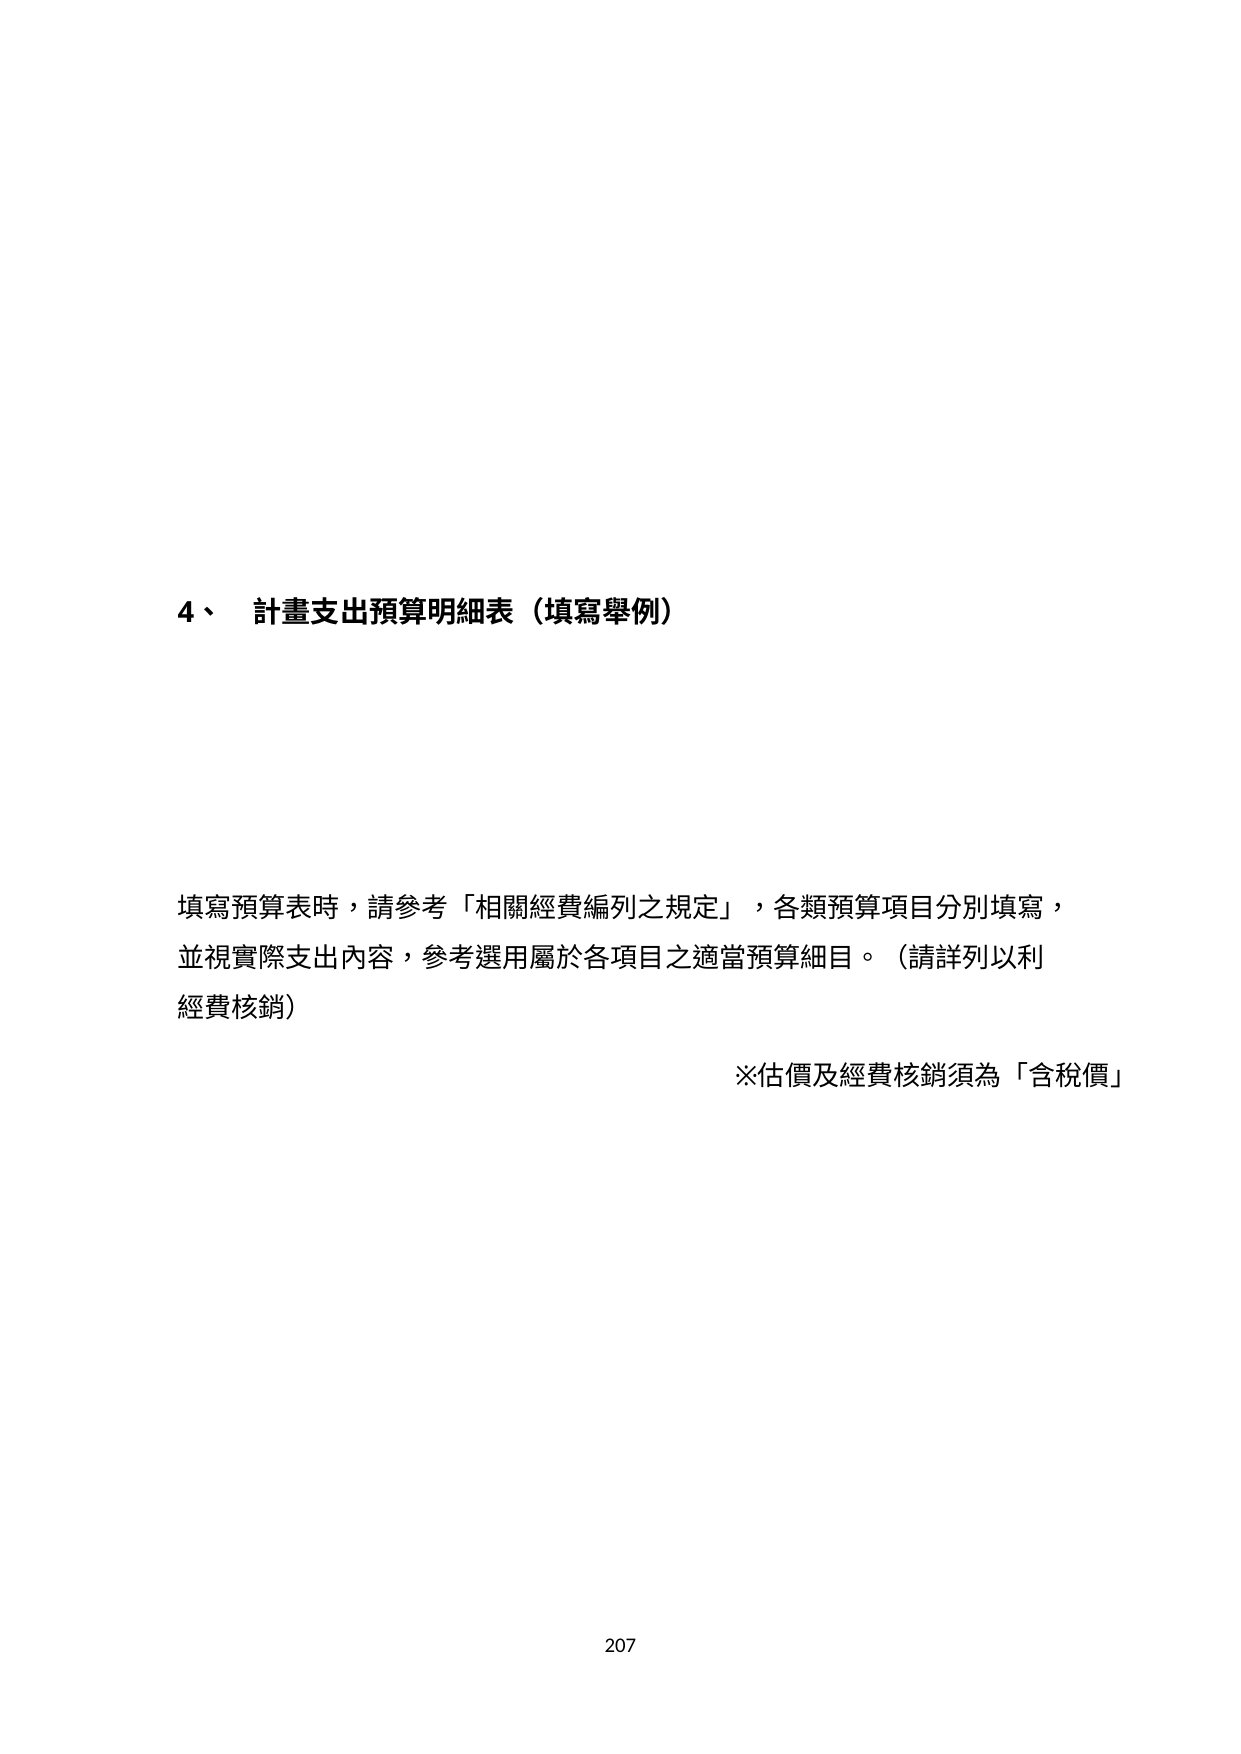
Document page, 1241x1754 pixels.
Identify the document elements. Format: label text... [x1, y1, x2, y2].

list 計畫支出預算明細表（填寫舉例） [177, 342, 1063, 877]
text 填寫預算表時，請參考「相關經費編列之規定」，各類預算項目分別填寫，並視實際支出內容，參考選用屬於各項目之適當預算細目。（請詳列以利經費核銷） [177, 877, 1063, 1027]
text ※估價及經費核銷須為「含稅價」 [177, 1046, 1137, 1096]
